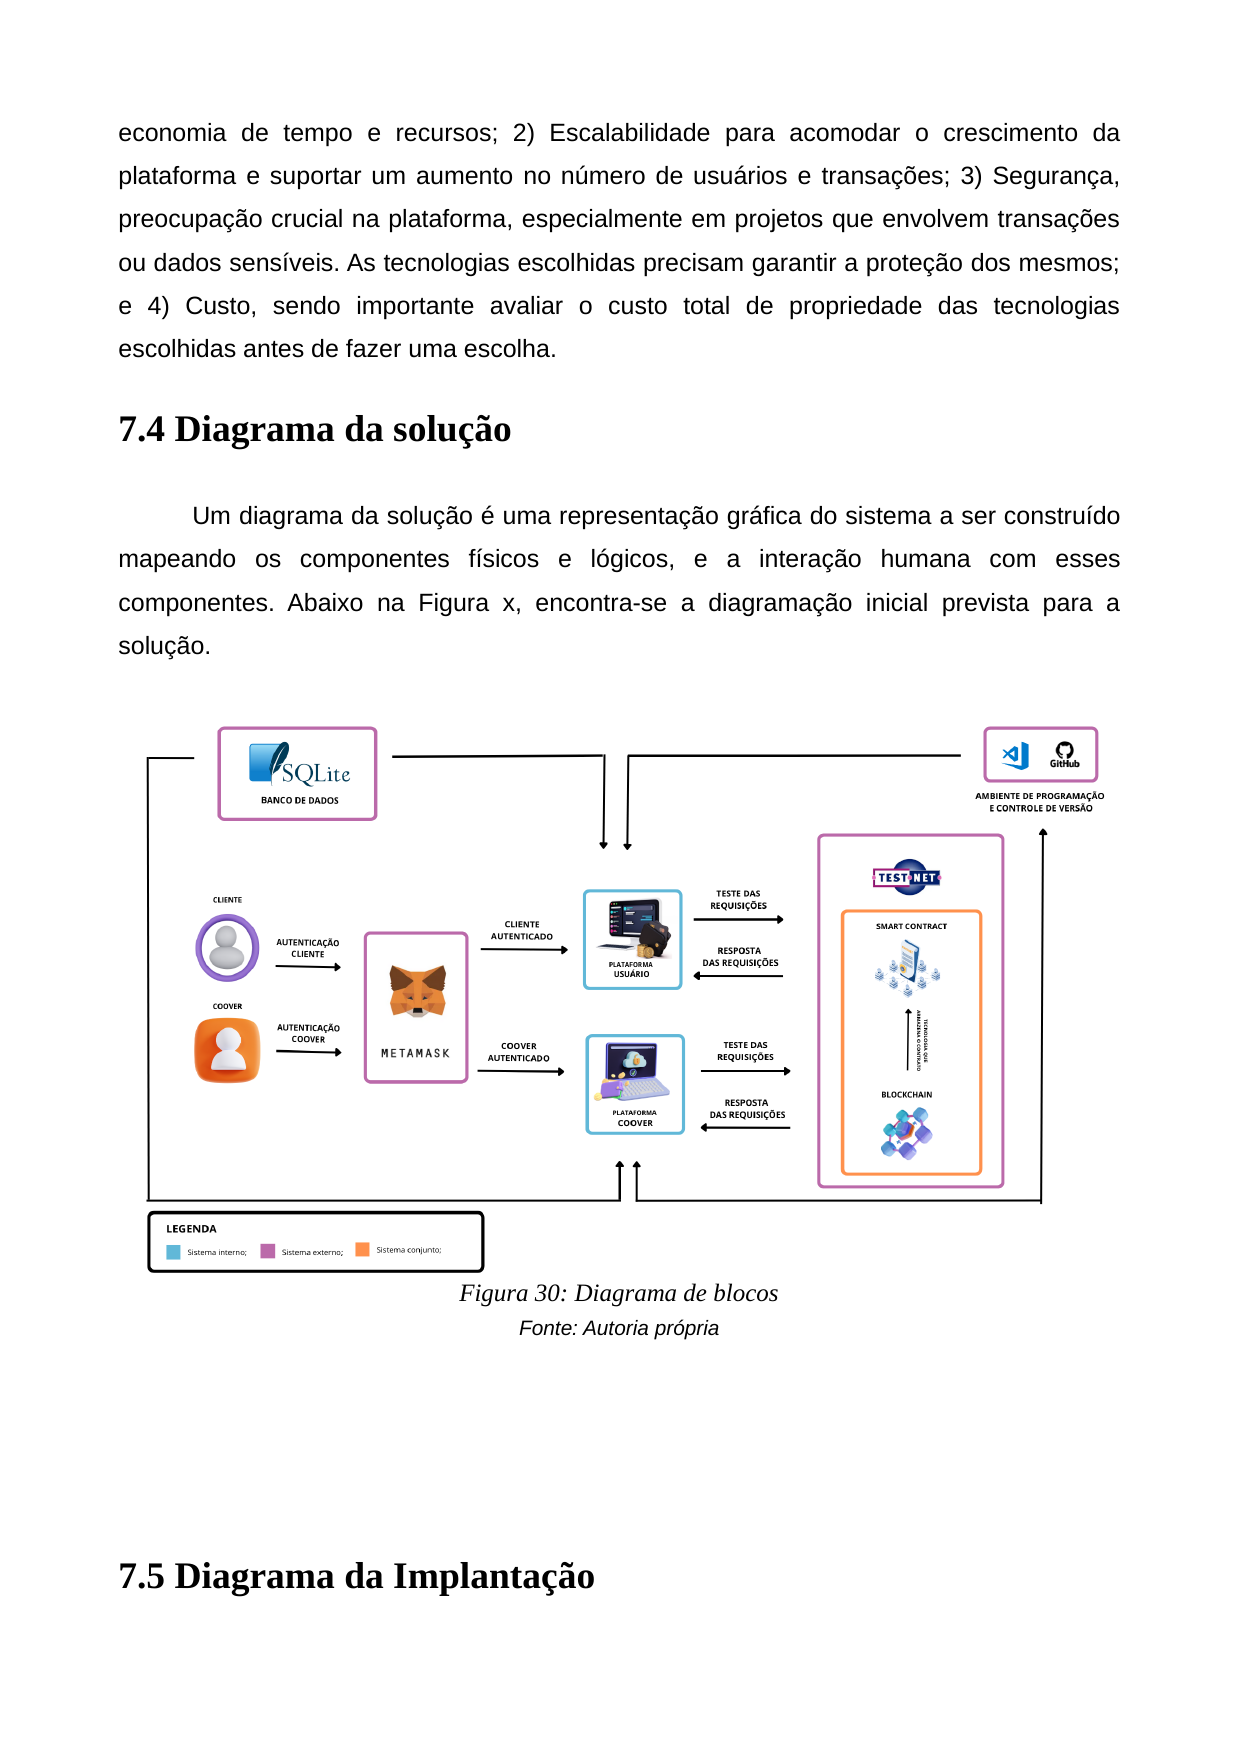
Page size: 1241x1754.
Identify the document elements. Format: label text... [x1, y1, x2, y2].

text economia de tempo e recursos; 2) Escalabilidade para acomodar o crescimento da plataforma e suportar um aumento no número de usuários e transações; 3) Segurança, preocupação crucial na plataforma, especialmente em projetos que envolvem transações ou dados sensíveis. As tecnologias escolhidas precisam garantir a proteção dos mesmos; e 4) Custo, sendo importante avaliar o custo total de propriedade das tecnologias escolhidas antes de fazer uma escolha. [118, 118, 1122, 362]
text Um diagrama da solução é uma representação gráfica do sistema a ser construído mapeando os componentes físicos e lógicos, e a interação humana com esses componentes. Abaixo na Figura x, encontra-se a diagramação inicial prevista para a solução. [118, 501, 1122, 659]
subtitle 7.5 Diagrama da Implantação [118, 1553, 1122, 1596]
text [118, 682, 1122, 713]
text Figura 30: Diagrama de blocos [118, 1279, 1122, 1307]
subtitle 7.4 Diagrama da solução [118, 406, 1122, 449]
text Fonte: Autoria própria [118, 1307, 1122, 1339]
